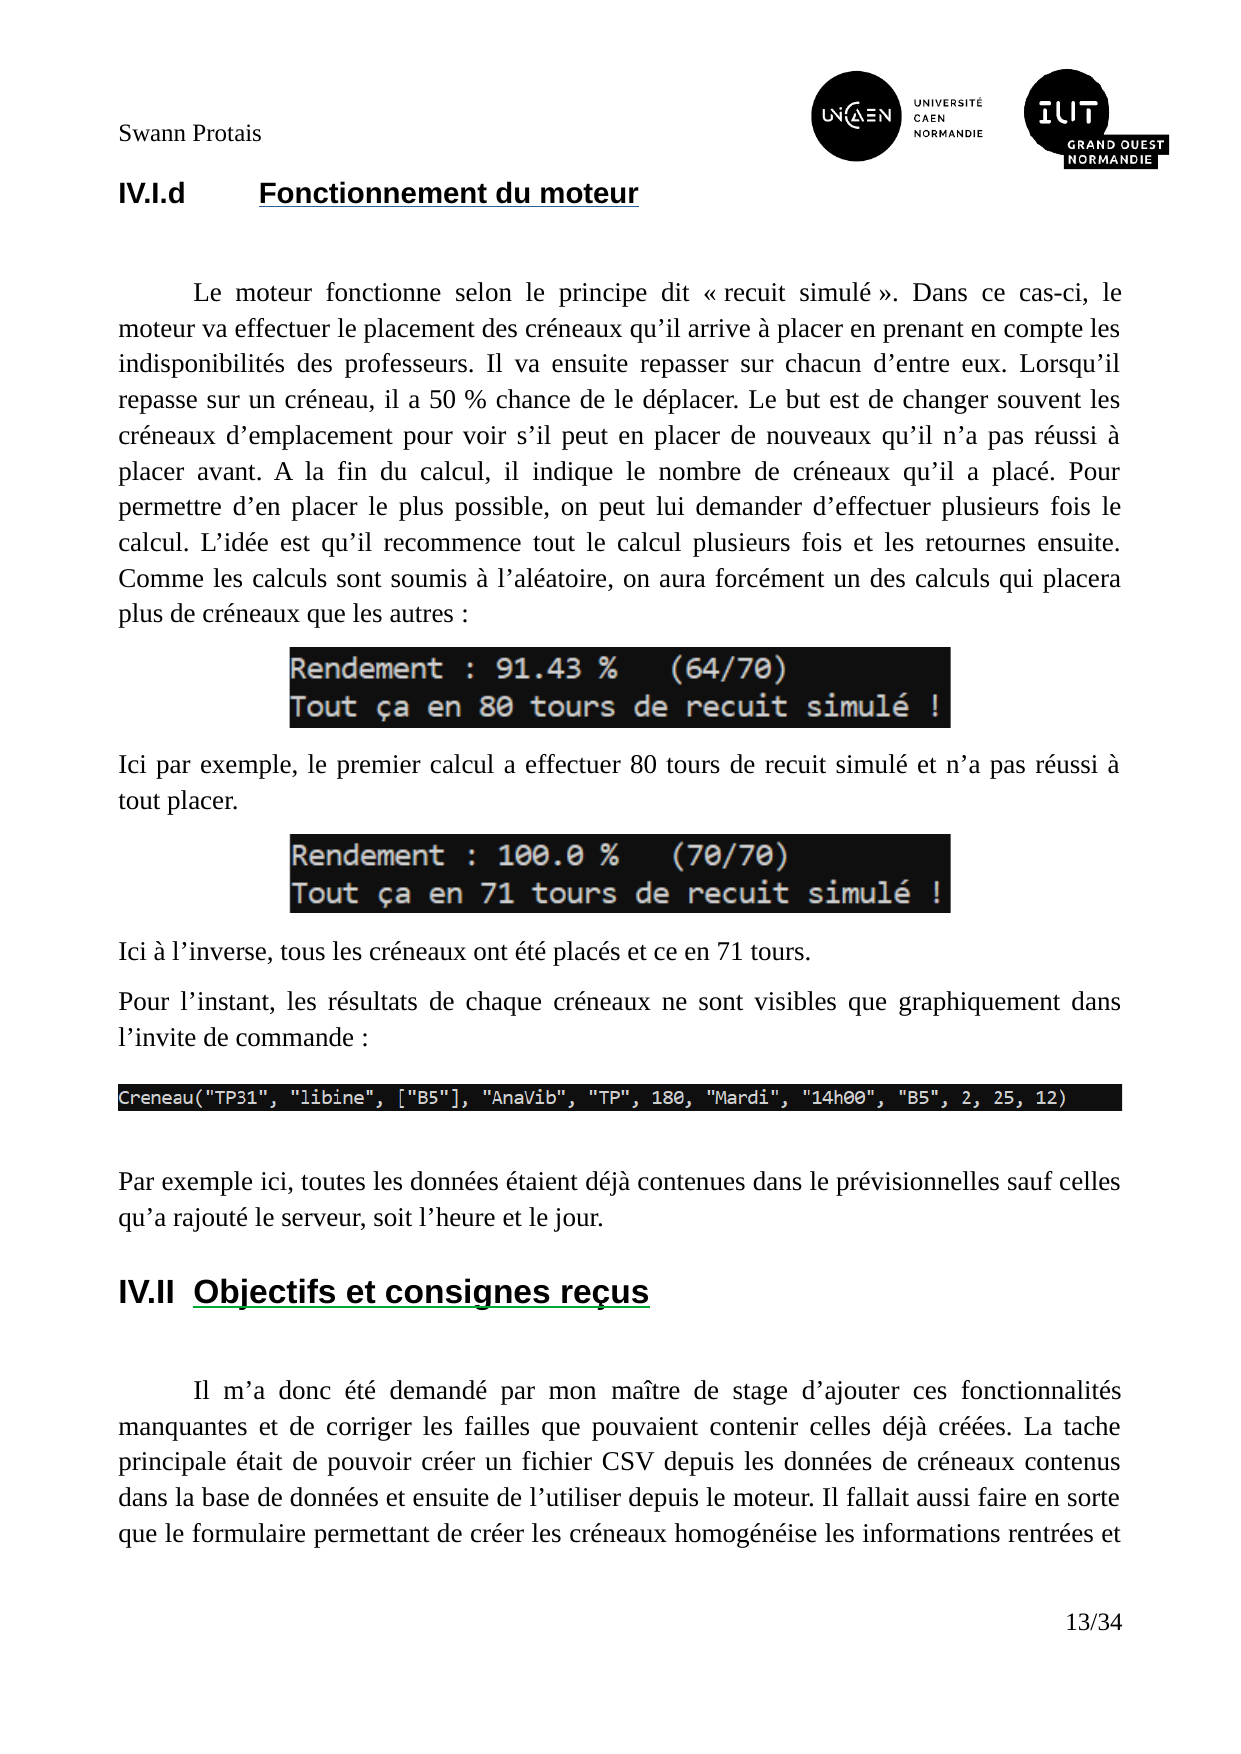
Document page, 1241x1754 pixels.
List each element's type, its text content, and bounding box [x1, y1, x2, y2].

picture [1001, 67, 1194, 175]
picture [118, 1084, 1123, 1111]
picture [289, 647, 951, 728]
text Pour l’instant, les résultats de chaque créneaux ne sont visibles que graphiquement dans l’invite de commande : [118, 985, 1122, 1052]
text Le moteur fonctionne selon le principe dit « recuit simulé ». Dans ce cas-ci, le moteur va effectuer le placement des créneaux qu’il arrive à placer en prenant en compte les indisponibilités des professeurs. Il va ensuite repasser sur chacun d’entre eux. Lorsqu’il repasse sur un créneau, il a 50 % chance de le déplacer. Le but est de changer souvent les créneaux d’emplacement pour voir s’il peut en placer de nouveaux qu’il n’a pas réussi à placer avant. A la fin du calcul, il indique le nombre de créneaux qu’il a placé. Pour permettre d’en placer le plus possible, on peut lui demander d’effectuer plusieurs fois le calcul. L’idée est qu’il recommence tout le calcul plusieurs fois et les retournes ensuite. Comme les calculs sont soumis à l’aléatoire, on aura forcément un des calculs qui placera plus de créneaux que les autres : [118, 276, 1122, 629]
text Ici par exemple, le premier calcul a effectuer 80 tours de recuit simulé et n’a pas réussi à tout placer. [118, 748, 1122, 815]
subtitle Objectifs et consignes reçus [118, 1272, 1122, 1311]
text Par exemple ici, toutes les données étaient déjà contenues dans le prévisionnelles sauf celles qu’a rajouté le serveur, soit l’heure et le jour. [118, 1166, 1122, 1232]
subtitle Fonctionnement du moteur [118, 176, 1122, 210]
picture [800, 58, 993, 174]
text Ici à l’inverse, tous les créneaux ont été placés et ce en 71 tours. [118, 935, 1122, 966]
picture [289, 834, 951, 913]
text Il m’a donc été demandé par mon maître de stage d’ajouter ces fonctionnalités manquantes et de corriger les failles que pouvaient contenir celles déjà créées. La tache principale était de pouvoir créer un fichier CSV depuis les données de créneaux contenus dans la base de données et ensuite de l’utiliser depuis le moteur. Il fallait aussi faire en sorte que le formulaire permettant de créer les créneaux homogénéise les informations rentrées et [118, 1374, 1122, 1548]
